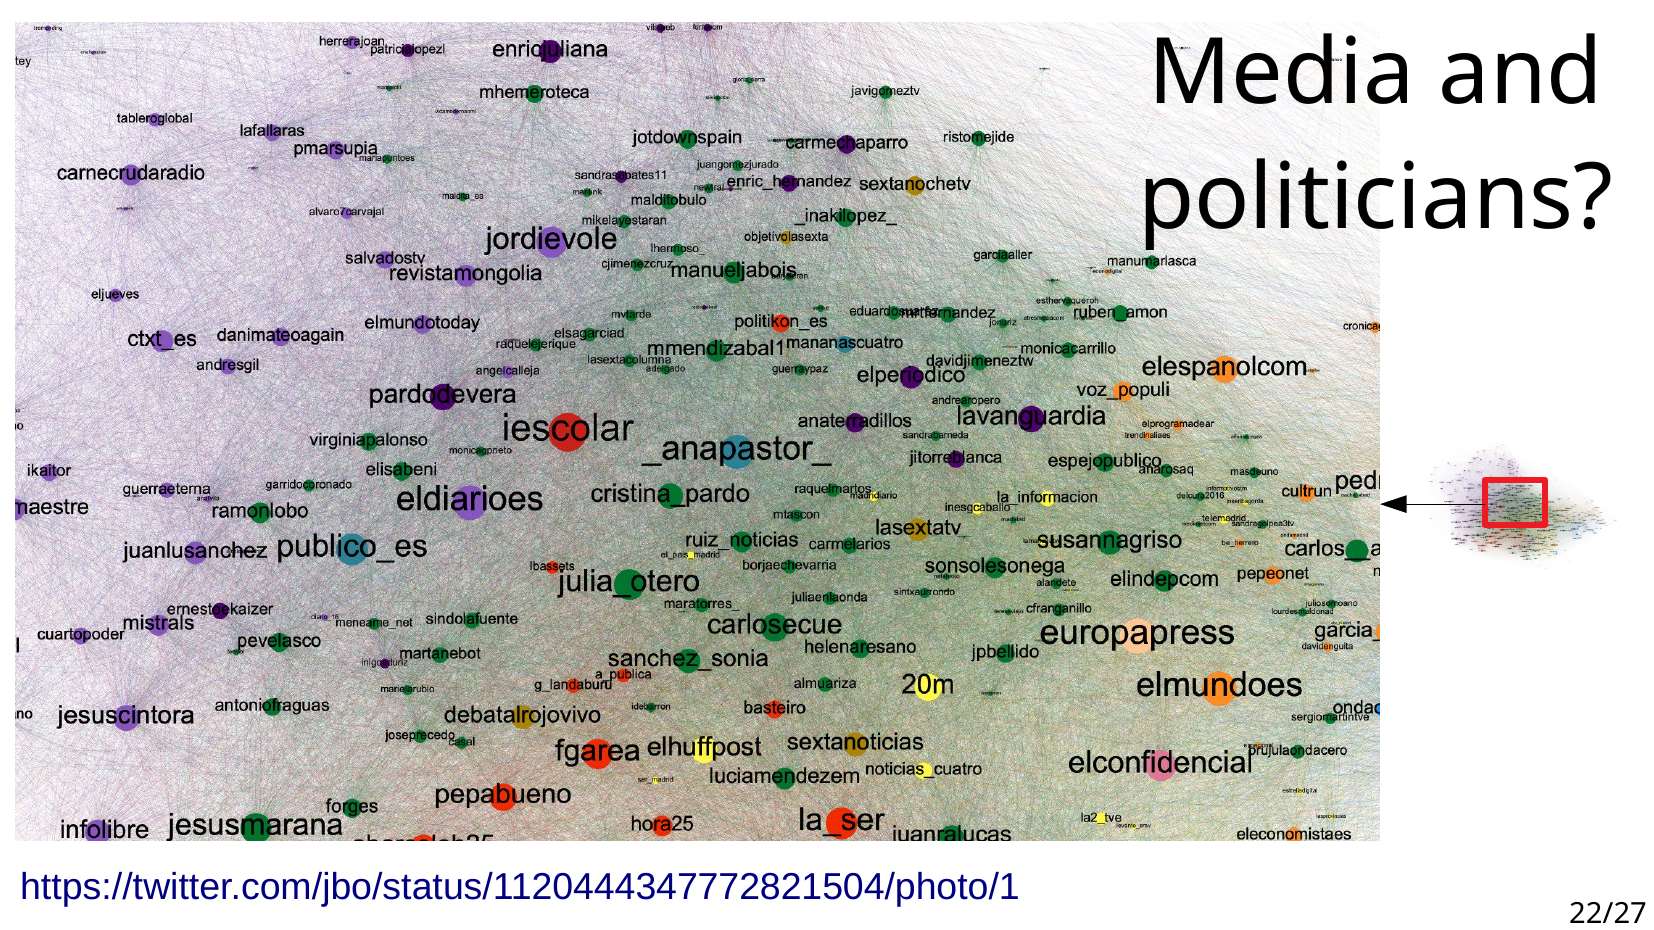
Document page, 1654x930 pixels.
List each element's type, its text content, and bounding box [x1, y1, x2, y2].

text_box https://twitter.com/jbo/status/1120444347772821504/photo/1 [5, 858, 1036, 916]
picture [1488, 483, 1542, 522]
title Media and politicians? [1095, 0, 1653, 262]
picture [1426, 441, 1621, 571]
picture [15, 22, 1381, 841]
